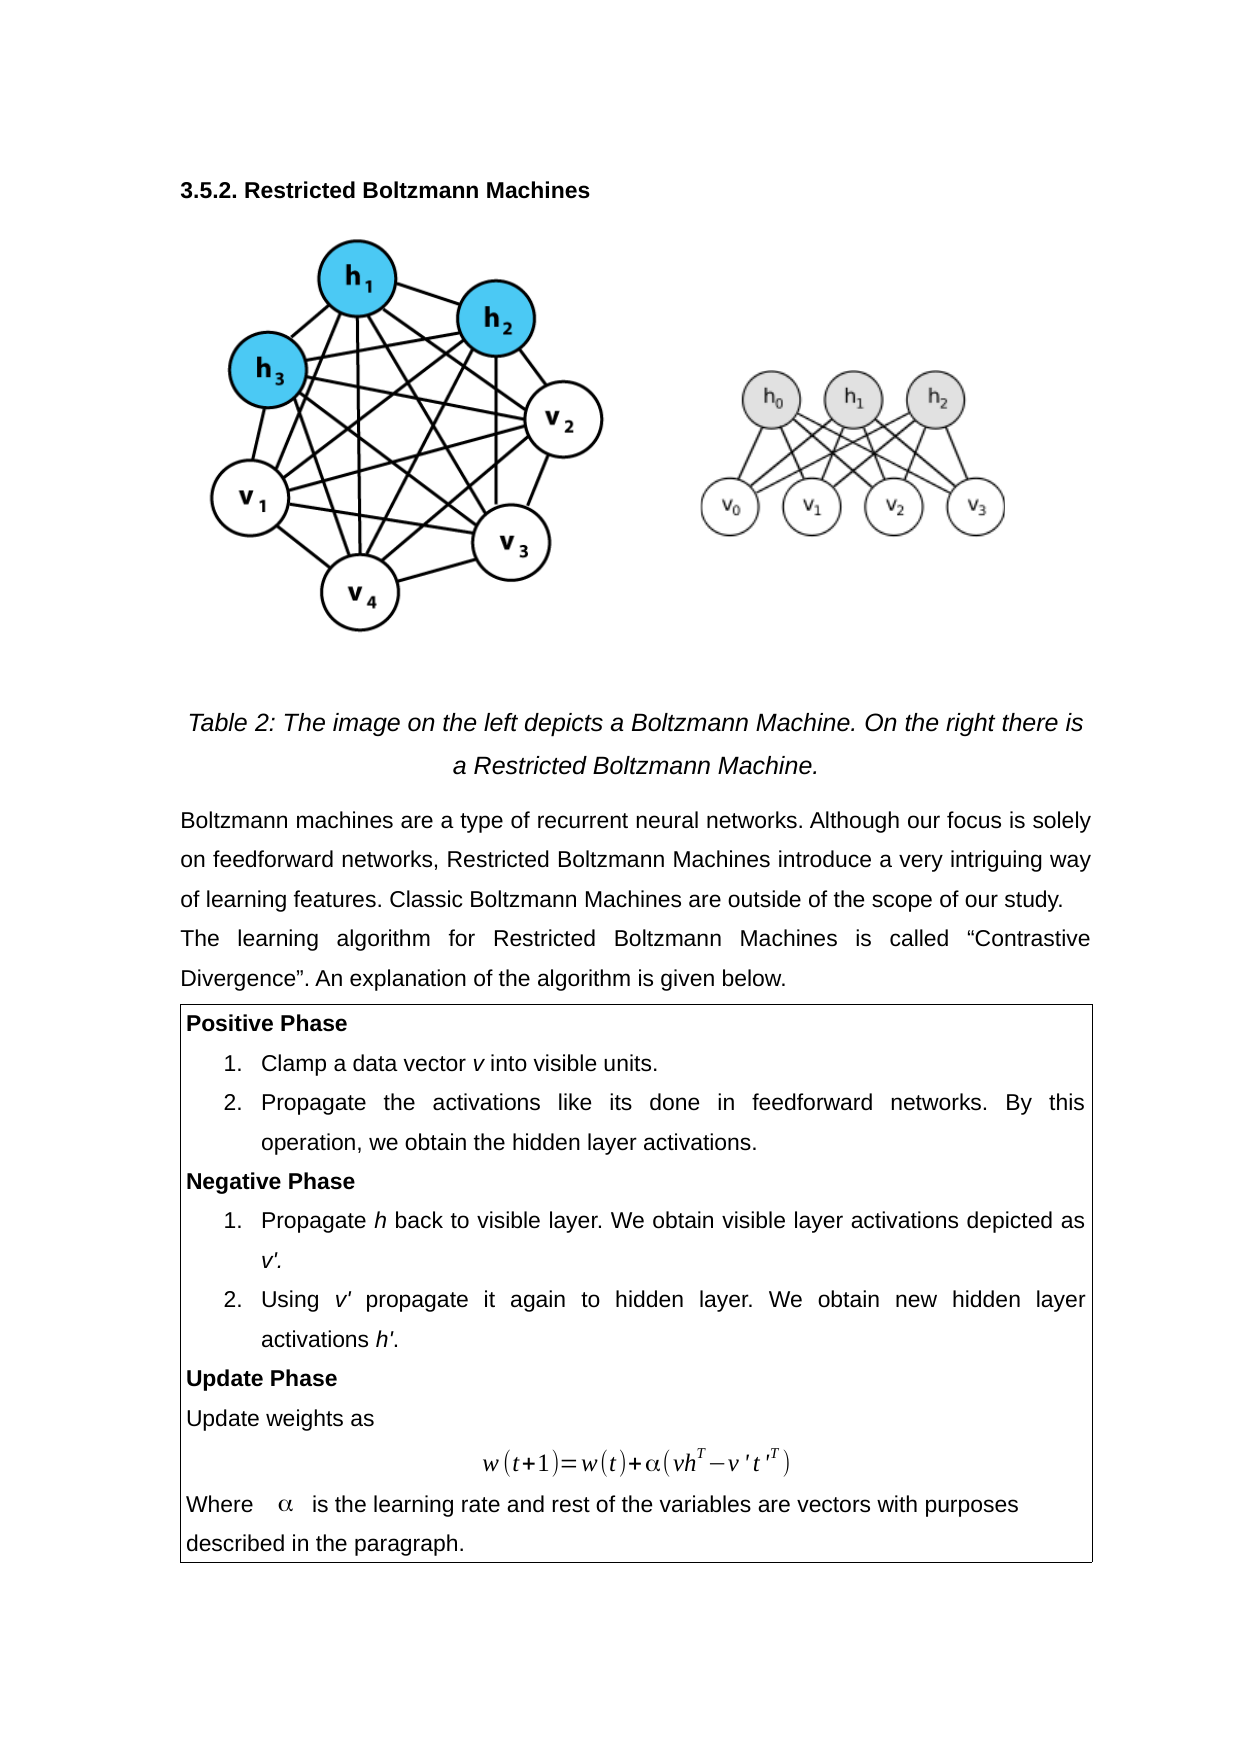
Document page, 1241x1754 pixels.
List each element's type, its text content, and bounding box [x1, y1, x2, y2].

text Table 2: The image on the left depicts a Boltzmann Machine. On the right there is a Restricted Boltzmann Machine. [180, 708, 1092, 780]
text The learning algorithm for Restricted Boltzmann Machines is called “Contrastive Divergence”. An explanation of the algorithm is given below. [180, 925, 1092, 991]
table_header [636, 223, 1092, 696]
picture [185, 228, 631, 651]
text Boltzmann machines are a type of recurrent neural networks. Although our focus is solely on feedforward networks, Restricted Boltzmann Machines introduce a very intriguing way of learning features. Classic Boltzmann Machines are outside of the scope of our study. [180, 807, 1092, 912]
subtitle Restricted Boltzmann Machines [180, 177, 1092, 203]
table_header Positive Phase Clamp a data vector v into visible units. Propagate the activations like its done in feedforward networks. By this operation, we obtain the hidden layer activations. Negative Phase Propagate h back to visible layer. We obtain visible layer activations depicted as v'. Using v' propagate it again to hidden layer. We obtain new hidden layer activations h'. Update Phase Update weights as Where is the learning rate and rest of the variables are vectors with purposes described in the paragraph. [181, 1005, 1092, 1562]
picture [700, 370, 1005, 538]
table_header [180, 223, 636, 696]
